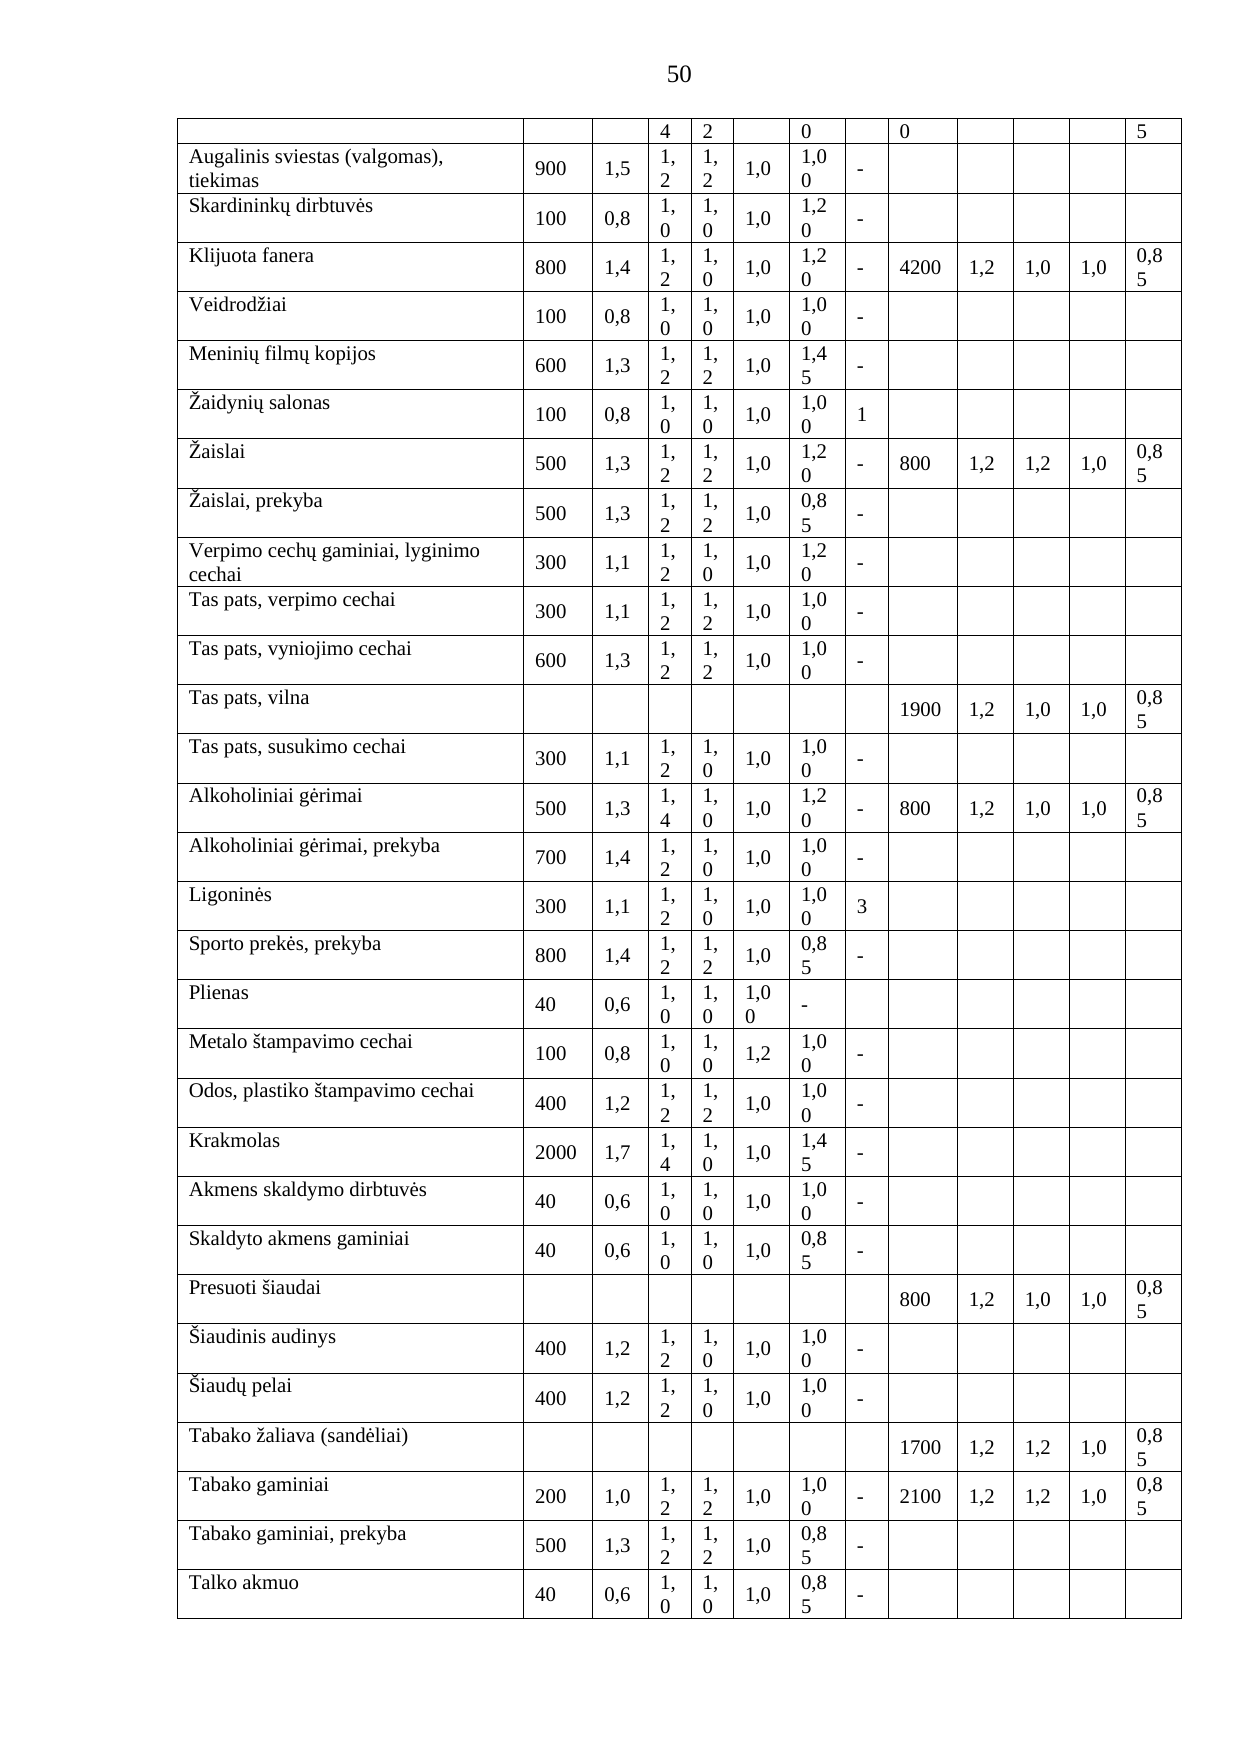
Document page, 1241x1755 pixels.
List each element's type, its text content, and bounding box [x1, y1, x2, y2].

table_cell - [846, 784, 888, 832]
table_cell 0,85 [1126, 1423, 1181, 1471]
table_cell [1014, 292, 1069, 340]
table_cell [889, 1324, 957, 1372]
table_cell 100 [524, 1029, 592, 1077]
table_cell 0,6 [593, 1226, 648, 1274]
table_cell 1,0 [734, 784, 789, 832]
table_cell [846, 980, 888, 1028]
table_cell [1070, 1570, 1125, 1618]
table_cell [593, 1423, 648, 1471]
table_cell [889, 390, 957, 438]
table_cell 1,0 [734, 587, 789, 635]
table_cell [1014, 341, 1069, 389]
table_cell 1,0 [692, 243, 733, 291]
table_cell - [846, 1374, 888, 1422]
table_cell 1,00 [790, 734, 845, 782]
table_cell 1,2 [692, 1521, 733, 1569]
table_cell 1,2 [692, 1472, 733, 1520]
table_cell [1070, 734, 1125, 782]
table_cell - [846, 1472, 888, 1520]
table_cell [1126, 538, 1181, 586]
table_cell - [846, 1570, 888, 1618]
table_cell - [846, 119, 888, 143]
table_cell 300 [524, 882, 592, 930]
table_cell 300 [524, 734, 592, 782]
table_cell Žaislai, prekyba [178, 489, 523, 537]
table_cell [1126, 587, 1181, 635]
table_cell [958, 119, 1013, 143]
table_cell - [846, 1079, 888, 1127]
table_cell 500 [524, 784, 592, 832]
table_cell 0,85 [1126, 243, 1181, 291]
table_cell [1014, 833, 1069, 881]
table_cell [889, 1079, 957, 1127]
table_cell [1014, 538, 1069, 586]
table_cell [692, 1423, 733, 1471]
table_cell Ligoninės [178, 882, 523, 930]
table_cell [889, 341, 957, 389]
table_cell Verpimo cechų gaminiai, lyginimo cechai [178, 538, 523, 586]
table_cell 2 [692, 119, 733, 143]
table_cell 1,0 [692, 1128, 733, 1176]
table_cell Žaidynių salonas [178, 390, 523, 438]
table_cell 1,00 [790, 636, 845, 684]
table_cell 1,45 [790, 1128, 845, 1176]
table_cell 1,2 [649, 489, 691, 537]
table_cell 1,2 [593, 1324, 648, 1372]
table_cell 1,20 [790, 194, 845, 242]
table_cell 1,00 [790, 292, 845, 340]
table_cell 1,2 [593, 1079, 648, 1127]
table_cell 1,0 [692, 1177, 733, 1225]
table_cell Meninių filmų kopijos [178, 341, 523, 389]
table_cell 1,00 [790, 1472, 845, 1520]
table_cell 1,2 [692, 587, 733, 635]
table_cell [1014, 1324, 1069, 1372]
table_cell 1,0 [734, 538, 789, 586]
table_cell 800 [524, 243, 592, 291]
table_cell Alkoholiniai gėrimai, prekyba [178, 833, 523, 881]
table_cell [1126, 882, 1181, 930]
table_cell 1,2 [593, 1374, 648, 1422]
table_cell 1,00 [790, 1079, 845, 1127]
table_cell 1,2 [692, 931, 733, 979]
table_cell [958, 538, 1013, 586]
table_cell Metalo štampavimo cechai [178, 1029, 523, 1077]
table_cell 1,2 [692, 636, 733, 684]
table_cell 1,00 [790, 144, 845, 192]
table_cell [958, 980, 1013, 1028]
table_cell Presuoti šiaudai [178, 1275, 523, 1323]
table_cell [958, 833, 1013, 881]
table_cell [958, 292, 1013, 340]
table_cell [958, 636, 1013, 684]
table_cell 1,0 [734, 1226, 789, 1274]
table_cell 1,0 [734, 1374, 789, 1422]
table_cell 4200 [889, 243, 957, 291]
table_cell [524, 1275, 592, 1323]
table_cell 1,1 [593, 587, 648, 635]
table_cell [889, 882, 957, 930]
table_cell 1,20 [790, 243, 845, 291]
table_cell 1,0 [734, 489, 789, 537]
table_cell [958, 390, 1013, 438]
table_cell 40 [524, 1177, 592, 1225]
table_cell Veidrodžiai [178, 292, 523, 340]
table_cell 800 [889, 1275, 957, 1323]
table_cell 1,0 [649, 292, 691, 340]
table_cell 400 [524, 1324, 592, 1372]
table_cell [1126, 734, 1181, 782]
table_cell [1070, 292, 1125, 340]
table_cell 1,0 [692, 882, 733, 930]
table_cell 1,0 [734, 390, 789, 438]
table_cell 1,3 [593, 784, 648, 832]
table_cell 0,85 [790, 1570, 845, 1618]
table_cell 1,2 [649, 636, 691, 684]
table_cell 40 [524, 980, 592, 1028]
table_cell 1,0 [734, 194, 789, 242]
table_cell 1,2 [958, 685, 1013, 733]
table_cell 1,2 [958, 1423, 1013, 1471]
table_cell 1,2 [649, 1374, 691, 1422]
table_cell [846, 1423, 888, 1471]
table_cell [889, 734, 957, 782]
table_cell 1,0 [734, 1570, 789, 1618]
table_cell 1,2 [649, 833, 691, 881]
table_cell [1070, 1128, 1125, 1176]
table_cell 1,0 [734, 1079, 789, 1127]
table_cell [958, 882, 1013, 930]
table_cell Skardininkų dirbtuvės [178, 194, 523, 242]
table_cell 1,0 [692, 292, 733, 340]
table_cell [593, 119, 648, 143]
table_cell [1070, 1226, 1125, 1274]
table_cell [649, 1275, 691, 1323]
table_cell 300 [524, 587, 592, 635]
table_cell 0,85 [1126, 1275, 1181, 1323]
table_cell 5 [1126, 119, 1181, 143]
table_cell 1,3 [593, 439, 648, 487]
table_cell 1,0 [649, 194, 691, 242]
table_cell [1014, 119, 1069, 143]
table_cell 0,85 [790, 1521, 845, 1569]
table_cell 0,85 [1126, 1472, 1181, 1520]
table_cell [958, 1128, 1013, 1176]
table_cell 1,0 [1070, 1472, 1125, 1520]
table_cell 1,2 [649, 1079, 691, 1127]
table_cell 1,2 [649, 1472, 691, 1520]
table_cell 1,0 [734, 243, 789, 291]
table_cell [593, 1275, 648, 1323]
table_cell 1,1 [593, 538, 648, 586]
table_cell [889, 1226, 957, 1274]
table_cell 600 [524, 636, 592, 684]
table_cell 1,2 [958, 1275, 1013, 1323]
table_cell 1,0 [692, 390, 733, 438]
table_cell Sporto prekės, prekyba [178, 931, 523, 979]
table_cell [1126, 931, 1181, 979]
table_cell 1,00 [790, 1374, 845, 1422]
table_cell 1700 [889, 1423, 957, 1471]
table_cell - [846, 144, 888, 192]
table_cell 1,0 [649, 1177, 691, 1225]
table_cell Tabako gaminiai, prekyba [178, 1521, 523, 1569]
table_cell Alkoholiniai gėrimai [178, 784, 523, 832]
table_cell [1126, 390, 1181, 438]
table_cell 1,0 [649, 390, 691, 438]
table_cell 1,0 [1014, 784, 1069, 832]
table_cell Tas pats, vilna [178, 685, 523, 733]
table_cell 0,85 [790, 1226, 845, 1274]
table_cell Šiaudų pelai [178, 1374, 523, 1422]
table_cell [1070, 538, 1125, 586]
table_cell 1900 [889, 685, 957, 733]
table_cell [1126, 1128, 1181, 1176]
table_cell Tas pats, vyniojimo cechai [178, 636, 523, 684]
table_cell [1014, 1570, 1069, 1618]
table_cell 1,0 [1070, 1275, 1125, 1323]
table_cell [1014, 390, 1069, 438]
table_cell 1,2 [649, 931, 691, 979]
table_cell - [846, 538, 888, 586]
table_cell 1,0 [734, 1521, 789, 1569]
table_cell 100 [524, 390, 592, 438]
table_cell [958, 1521, 1013, 1569]
table_cell [1070, 1374, 1125, 1422]
table_cell 1,4 [649, 1128, 691, 1176]
table_cell 0,85 [1126, 685, 1181, 733]
table_cell 1,0 [734, 292, 789, 340]
table_cell [1014, 194, 1069, 242]
table_cell 1,4 [649, 784, 691, 832]
table_cell 1,0 [593, 1472, 648, 1520]
table_cell 1,2 [734, 1029, 789, 1077]
table_cell [1014, 587, 1069, 635]
table_cell [734, 1275, 789, 1323]
table_cell - [846, 341, 888, 389]
table_cell [1070, 980, 1125, 1028]
table_cell 1,3 [593, 341, 648, 389]
table_cell [846, 1275, 888, 1323]
table_cell [1014, 1177, 1069, 1225]
table_cell 1,0 [692, 194, 733, 242]
table_cell [958, 1570, 1013, 1618]
table_cell [1014, 1128, 1069, 1176]
table_cell 1,4 [593, 243, 648, 291]
table_cell [958, 489, 1013, 537]
table_cell 1,2 [649, 734, 691, 782]
table_cell [958, 1324, 1013, 1372]
table_cell - [846, 243, 888, 291]
table_cell 700 [524, 833, 592, 881]
table_cell 1,0 [734, 1472, 789, 1520]
table_cell [958, 1029, 1013, 1077]
table_cell [889, 292, 957, 340]
table_cell 1,0 [649, 1226, 691, 1274]
table_cell Skaldyto akmens gaminiai [178, 1226, 523, 1274]
table_cell [1070, 1177, 1125, 1225]
table_cell 1,2 [958, 439, 1013, 487]
table_cell - [846, 587, 888, 635]
table_cell - [846, 636, 888, 684]
table_cell [1070, 144, 1125, 192]
table_cell 1,4 [593, 833, 648, 881]
table_cell 1,0 [692, 1570, 733, 1618]
table_cell [958, 1226, 1013, 1274]
table_cell [1126, 1029, 1181, 1077]
table_cell 1,2 [958, 1472, 1013, 1520]
table_cell 800 [889, 784, 957, 832]
table_cell 1,0 [1014, 1275, 1069, 1323]
table_cell 1,1 [593, 734, 648, 782]
table_cell 0,8 [593, 194, 648, 242]
table_cell 1,2 [649, 882, 691, 930]
table_cell 1,2 [649, 587, 691, 635]
table_cell 1,2 [958, 243, 1013, 291]
table_cell [1126, 341, 1181, 389]
table_cell [889, 980, 957, 1028]
table_cell [790, 685, 845, 733]
table_cell [1126, 1226, 1181, 1274]
table_cell 1,2 [1014, 1423, 1069, 1471]
table_cell 300 [524, 538, 592, 586]
table_cell 1,2 [649, 538, 691, 586]
table_cell [889, 1521, 957, 1569]
table_cell 1,2 [649, 341, 691, 389]
table_cell [889, 144, 957, 192]
table_cell 1,0 [734, 1128, 789, 1176]
table_cell 1,2 [692, 489, 733, 537]
table_cell 0,85 [790, 931, 845, 979]
table_cell 1,0 [692, 833, 733, 881]
table_cell - [846, 734, 888, 782]
table_cell [1014, 1374, 1069, 1422]
table_cell 1,0 [734, 931, 789, 979]
table_cell 1,2 [1014, 439, 1069, 487]
table_cell 500 [524, 1521, 592, 1569]
table_cell Šiaudinis audinys [178, 1324, 523, 1372]
table_cell - [790, 980, 845, 1028]
table_cell Krakmolas [178, 1128, 523, 1176]
table_cell 1,0 [1070, 1423, 1125, 1471]
table_cell [1014, 1079, 1069, 1127]
table_cell [1126, 833, 1181, 881]
table_cell [889, 1570, 957, 1618]
table_cell 1,2 [649, 1521, 691, 1569]
table_cell 1,20 [790, 439, 845, 487]
table_cell 1,0 [692, 1324, 733, 1372]
table_cell [1014, 980, 1069, 1028]
table_cell 500 [524, 489, 592, 537]
table_cell 1,0 [692, 1226, 733, 1274]
table_cell [958, 734, 1013, 782]
table_cell 1,0 [1070, 439, 1125, 487]
table_cell 500 [524, 439, 592, 487]
table_cell 1,2 [649, 1324, 691, 1372]
table_cell 1,0 [734, 439, 789, 487]
table_cell 1,2 [1014, 1472, 1069, 1520]
table_cell 1,7 [593, 1128, 648, 1176]
table_cell [889, 1374, 957, 1422]
table_cell [1070, 194, 1125, 242]
table_cell 1,3 [593, 489, 648, 537]
table_cell - [846, 931, 888, 979]
table_cell - [846, 489, 888, 537]
table_cell [524, 685, 592, 733]
table_cell 1,0 [649, 1029, 691, 1077]
table_cell [1070, 1324, 1125, 1372]
table_cell [958, 194, 1013, 242]
table_cell [1126, 1374, 1181, 1422]
table_cell Akmens skaldymo dirbtuvės [178, 1177, 523, 1225]
table_cell [958, 341, 1013, 389]
table_cell 2000 [524, 1128, 592, 1176]
table_cell [1126, 1079, 1181, 1127]
table_cell [1070, 119, 1125, 143]
table_cell 1,00 [734, 980, 789, 1028]
table_cell 1,0 [692, 1374, 733, 1422]
table_cell 1,1 [593, 882, 648, 930]
table_cell 1,00 [790, 833, 845, 881]
table_cell [734, 1423, 789, 1471]
table_cell 400 [524, 1374, 592, 1422]
table_cell 1,0 [734, 734, 789, 782]
table_cell 1,00 [790, 1177, 845, 1225]
table_cell [1126, 489, 1181, 537]
table_cell [889, 489, 957, 537]
table_cell 800 [889, 439, 957, 487]
table_cell 400 [524, 1079, 592, 1127]
table_cell 1 [846, 390, 888, 438]
table_cell 1,0 [1070, 685, 1125, 733]
table_cell [958, 587, 1013, 635]
table_cell 1,3 [593, 636, 648, 684]
table_cell [1070, 489, 1125, 537]
table_cell Tas pats, verpimo cechai [178, 587, 523, 635]
table_cell [1014, 489, 1069, 537]
table_cell 1,20 [790, 538, 845, 586]
table_cell [734, 685, 789, 733]
table_cell [524, 1423, 592, 1471]
table_cell 4 [649, 119, 691, 143]
table_cell [1014, 734, 1069, 782]
table_cell 1,0 [1070, 784, 1125, 832]
table_cell [889, 931, 957, 979]
table_cell [1126, 1177, 1181, 1225]
table_cell [889, 1177, 957, 1225]
table_cell 200 [524, 1472, 592, 1520]
table_cell [1126, 1324, 1181, 1372]
table_cell 2100 [889, 1472, 957, 1520]
table_cell [1070, 1079, 1125, 1127]
table_cell 1,0 [692, 980, 733, 1028]
table_cell [178, 119, 523, 143]
table_cell 1,0 [692, 538, 733, 586]
table_cell 1,0 [734, 833, 789, 881]
table_cell 1,2 [649, 243, 691, 291]
table_cell [1014, 1029, 1069, 1077]
table_cell Odos, plastiko štampavimo cechai [178, 1079, 523, 1127]
table_cell [692, 1275, 733, 1323]
table_cell [1126, 1521, 1181, 1569]
table_cell 0,8 [593, 1029, 648, 1077]
table_cell Plienas [178, 980, 523, 1028]
table_cell [524, 119, 592, 143]
table_cell 1,4 [593, 931, 648, 979]
table_cell [958, 144, 1013, 192]
table_cell 1,00 [790, 1324, 845, 1372]
table_cell 1,0 [1014, 685, 1069, 733]
table_cell - [846, 1177, 888, 1225]
table_cell 0,8 [593, 390, 648, 438]
table_cell - [846, 1521, 888, 1569]
table_cell 0,85 [1126, 784, 1181, 832]
table_cell [1070, 341, 1125, 389]
table_cell [1070, 1521, 1125, 1569]
table_cell 1,0 [734, 1177, 789, 1225]
table_cell 1,2 [649, 144, 691, 192]
table_cell 1,2 [692, 341, 733, 389]
table_cell 1,00 [790, 1029, 845, 1077]
table_cell [1070, 833, 1125, 881]
table_cell 1,0 [734, 636, 789, 684]
table_cell 0,8 [593, 292, 648, 340]
table_cell [846, 685, 888, 733]
table_cell 0,85 [790, 489, 845, 537]
table_cell 600 [524, 341, 592, 389]
table_cell [1014, 144, 1069, 192]
table_cell [889, 1128, 957, 1176]
table_cell - [846, 1029, 888, 1077]
table_cell 0,85 [1126, 439, 1181, 487]
table_cell 1,2 [692, 1079, 733, 1127]
table_cell 1,0 [1070, 243, 1125, 291]
table_cell [1126, 1570, 1181, 1618]
table_cell [692, 685, 733, 733]
table_cell [889, 587, 957, 635]
table_cell 1,0 [1014, 243, 1069, 291]
table_cell [1126, 980, 1181, 1028]
table_cell [1014, 636, 1069, 684]
table_cell 40 [524, 1570, 592, 1618]
table_cell [1126, 292, 1181, 340]
table_cell Tabako žaliava (sandėliai) [178, 1423, 523, 1471]
table_cell 800 [524, 931, 592, 979]
table_cell [958, 1079, 1013, 1127]
table_cell 0,6 [593, 1570, 648, 1618]
table_cell [889, 636, 957, 684]
table_cell [1070, 1029, 1125, 1077]
table_cell [1014, 1226, 1069, 1274]
table_cell 100 [524, 194, 592, 242]
table_cell Talko akmuo [178, 1570, 523, 1618]
table_cell 1,00 [790, 587, 845, 635]
table_cell [889, 1029, 957, 1077]
table_cell 1,0 [649, 980, 691, 1028]
table_cell [958, 1374, 1013, 1422]
table_cell 1,0 [734, 341, 789, 389]
table_cell 1,2 [692, 144, 733, 192]
table_cell [649, 1423, 691, 1471]
table_cell 1,2 [958, 784, 1013, 832]
table_cell [1070, 882, 1125, 930]
table_cell [889, 833, 957, 881]
table_cell 900 [524, 144, 592, 192]
table_cell - [846, 833, 888, 881]
table_cell 1,0 [692, 784, 733, 832]
table_cell 1,2 [649, 439, 691, 487]
table_cell [889, 194, 957, 242]
table_cell [1014, 931, 1069, 979]
table_cell 1,00 [790, 390, 845, 438]
table_cell [734, 119, 789, 143]
table_cell [1070, 931, 1125, 979]
table_cell [1070, 587, 1125, 635]
table_cell [958, 931, 1013, 979]
table_cell 1,0 [692, 1029, 733, 1077]
table_cell Tas pats, susukimo cechai [178, 734, 523, 782]
table_cell [1126, 636, 1181, 684]
table_cell 1,0 [692, 734, 733, 782]
table_cell [790, 1275, 845, 1323]
table_cell 1,0 [734, 144, 789, 192]
table_cell - [846, 1128, 888, 1176]
table_cell [1070, 636, 1125, 684]
table_cell 0 [790, 119, 845, 143]
table_cell 0,6 [593, 980, 648, 1028]
table_cell 40 [524, 1226, 592, 1274]
table_cell Augalinis sviestas (valgomas), tiekimas [178, 144, 523, 192]
table_cell - [846, 439, 888, 487]
table_cell 1,00 [790, 882, 845, 930]
table_cell [889, 538, 957, 586]
table_cell 1,3 [593, 1521, 648, 1569]
table_cell [958, 1177, 1013, 1225]
table_cell Klijuota fanera [178, 243, 523, 291]
table_cell 100 [524, 292, 592, 340]
table_cell 1,0 [734, 1324, 789, 1372]
table_cell 1,0 [649, 1570, 691, 1618]
table_cell [790, 1423, 845, 1471]
table_cell 0 [889, 119, 957, 143]
table_cell 1,2 [692, 439, 733, 487]
table_cell - [846, 1226, 888, 1274]
table_cell [1126, 144, 1181, 192]
table_cell - [846, 194, 888, 242]
table_cell 1,0 [734, 882, 789, 930]
table_cell 0,6 [593, 1177, 648, 1225]
table_cell 1,45 [790, 341, 845, 389]
table_cell - [846, 292, 888, 340]
table_cell [1014, 1521, 1069, 1569]
table_cell Žaislai [178, 439, 523, 487]
table_cell - [846, 1324, 888, 1372]
table_cell [1070, 390, 1125, 438]
table_cell 3 [846, 882, 888, 930]
table_cell [593, 685, 648, 733]
table_cell 1,5 [593, 144, 648, 192]
table_cell [1014, 882, 1069, 930]
table_cell [1126, 194, 1181, 242]
table_cell 1,20 [790, 784, 845, 832]
table_cell Tabako gaminiai [178, 1472, 523, 1520]
table_cell [649, 685, 691, 733]
